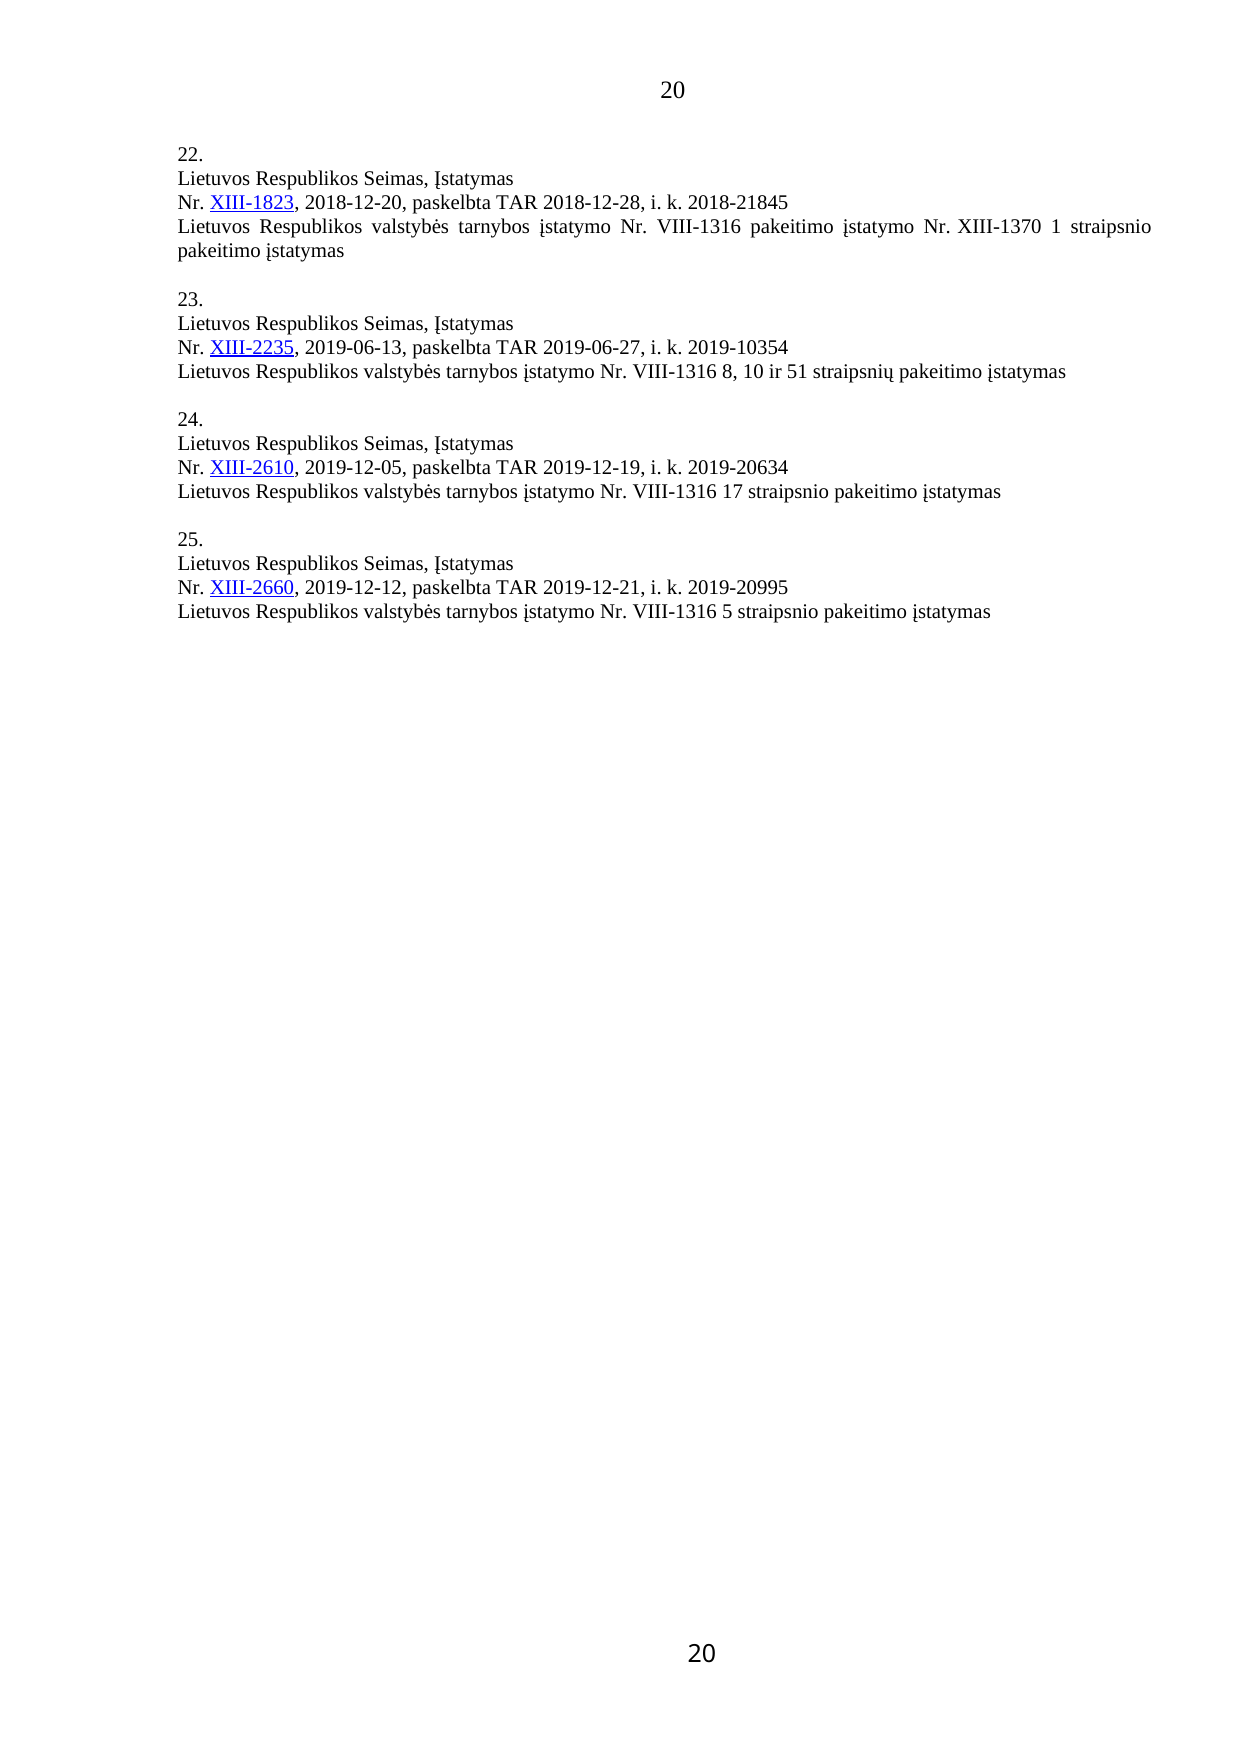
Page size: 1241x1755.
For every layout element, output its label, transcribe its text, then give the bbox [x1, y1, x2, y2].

text 25. [177, 527, 1152, 551]
text Lietuvos Respublikos Seimas, Įstatymas [177, 431, 1152, 455]
text 22. [177, 142, 1152, 166]
text 24. [177, 407, 1152, 431]
text Nr. XIII-2610, 2019-12-05, paskelbta TAR 2019-12-19, i. k. 2019-20634 [177, 455, 1152, 479]
text Nr. XIII-2660, 2019-12-12, paskelbta TAR 2019-12-21, i. k. 2019-20995 [177, 575, 1152, 599]
text Lietuvos Respublikos Seimas, Įstatymas [177, 311, 1152, 335]
text 23. [177, 287, 1152, 311]
text Nr. XIII-1823, 2018-12-20, paskelbta TAR 2018-12-28, i. k. 2018-21845 [177, 190, 1152, 214]
text Nr. XIII-2235, 2019-06-13, paskelbta TAR 2019-06-27, i. k. 2019-10354 [177, 335, 1152, 359]
text Lietuvos Respublikos valstybės tarnybos įstatymo Nr. VIII-1316 pakeitimo įstatymo Nr. XIII-1370 1 straipsnio pakeitimo įstatymas [177, 214, 1152, 262]
text Lietuvos Respublikos valstybės tarnybos įstatymo Nr. VIII-1316 8, 10 ir 51 straipsnių pakeitimo įstatymas [177, 359, 1152, 383]
text Lietuvos Respublikos valstybės tarnybos įstatymo Nr. VIII-1316 17 straipsnio pakeitimo įstatymas [177, 479, 1152, 503]
text Lietuvos Respublikos valstybės tarnybos įstatymo Nr. VIII-1316 5 straipsnio pakeitimo įstatymas [177, 599, 1152, 623]
text Lietuvos Respublikos Seimas, Įstatymas [177, 166, 1152, 190]
text Lietuvos Respublikos Seimas, Įstatymas [177, 551, 1152, 575]
